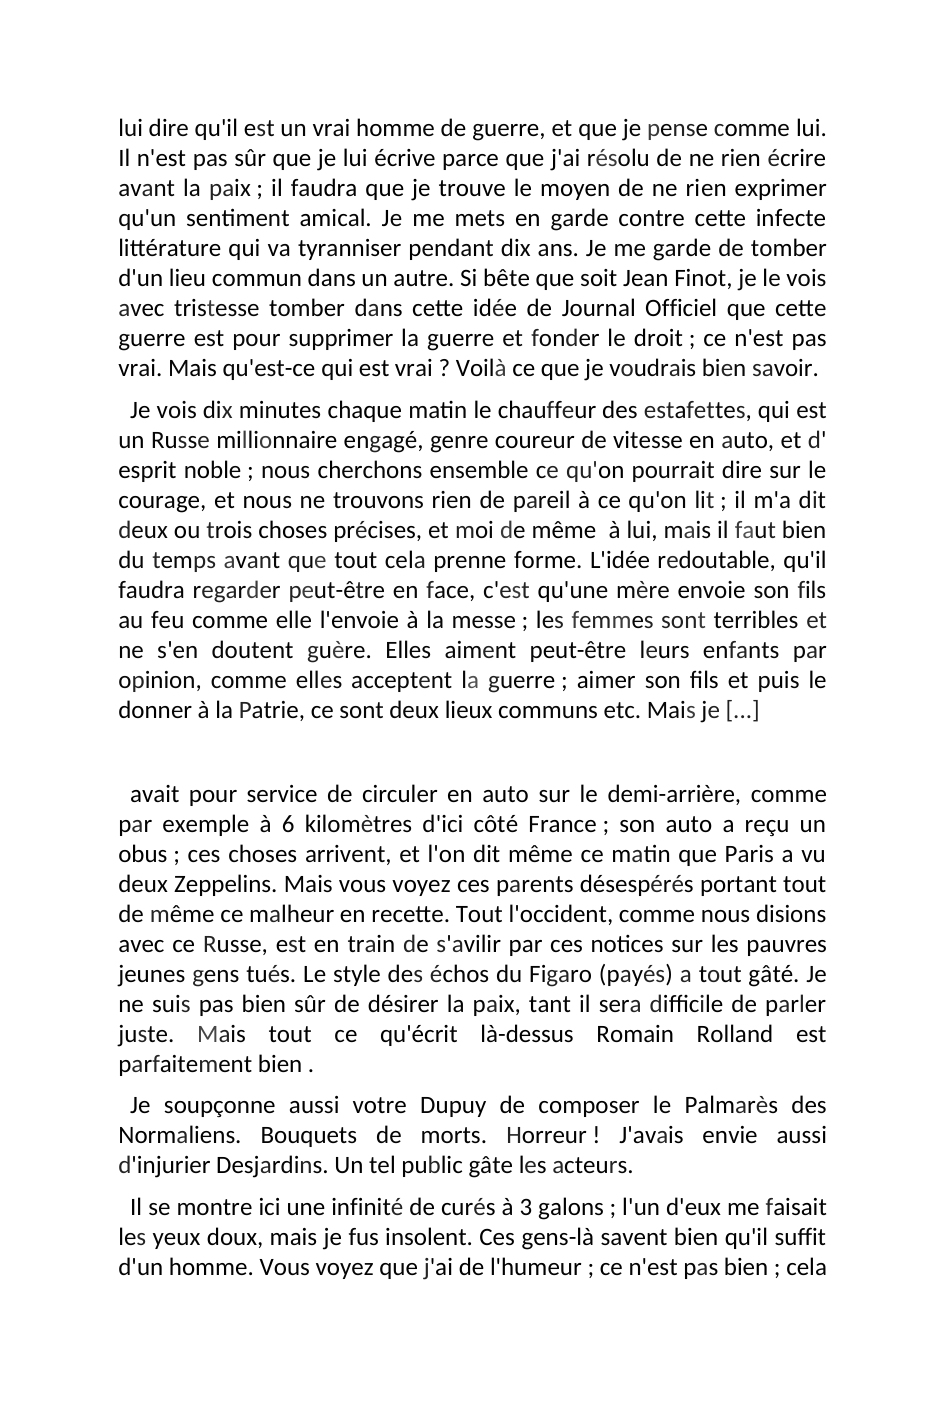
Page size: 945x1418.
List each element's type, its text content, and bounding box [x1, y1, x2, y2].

text Je vois dix minutes chaque matin le chauffeur des estafettes, qui est un Russe million­naire engagé, genre coureur de vitesse en auto, et d' esprit noble ; nous cherchons ensemble ce qu'on pourrait dire sur le courage, et nous ne trouvons rien de pareil à ce qu'on lit ; il m'a dit deux ou trois choses précises, et moi de même à lui, mais il faut bien du temps avant que tout cela prenne forme. L'idée redoutable, qu'il faudra regarder peut-être en face, c'est qu'une mère envoie son fils au feu comme elle l'envoie à la messe ; les femmes sont terribles et ne s'en doutent guère. Elles aiment peut-être leurs enfants par opinion, comme elles acceptent la guerre ; aimer son fils et puis le donner à la Patrie, ce sont deux lieux communs etc. Mais je [...] [118, 400, 827, 725]
text avait pour service de circuler en auto sur le demi-arrière, comme par exemple à 6 kilomètres d'ici côté France ; son auto a reçu un obus ; ces choses arrivent, et l'on dit même ce matin que Paris a vu deux Zeppelins. Mais vous voyez ces parents désespérés portant tout de même ce mal­heur en recette. Tout l'occident, comme nous disions avec ce Russe, est en train de s'avilir par ces notices sur les pauvres jeunes gens tués. Le style des échos du Figaro (payés) a tout gâté. Je ne suis pas bien sûr de désirer la paix, tant il sera difficile de parler juste. Mais tout ce qu'écrit là-dessus Romain Rolland est parfaitement bien . [118, 783, 827, 1078]
text Je soupçonne aussi votre Dupuy de composer le Palmarès des Normaliens. Bouquets de morts. Horreur ! J'avais envie aussi d'injurier Desjardins. Un tel public gâte les acteurs. [118, 1095, 827, 1180]
text Il se montre ici une infinité de curés à 3 galons ; l'un d'eux me faisait les yeux doux, mais je fus insolent. Ces gens-là savent bien qu'il suffit d'un homme. Vous voyez que j'ai de l'humeur ; ce n'est pas bien ; cela [118, 1197, 827, 1282]
text lui dire qu'il est un vrai homme de guerre, et que je pense comme lui. Il n'est pas sûr que je lui écrive parce que j'ai résolu de ne rien écrire avant la paix ; il faudra que je trouve le moyen de ne rien exprimer qu'un sentiment amical. Je me mets en garde contre cette infecte littérature qui va tyranniser pendant dix ans. Je me garde de tom­ber d'un lieu commun dans un autre. Si bête que soit Jean Finot, je le vois avec tristesse tom­ber dans cette idée de Journal Officiel que cette guerre est pour supprimer la guerre et fonder le droit ; ce n'est pas vrai. Mais qu'est-ce qui est vrai ? Voilà ce que je voudrais bien savoir. [118, 118, 827, 383]
